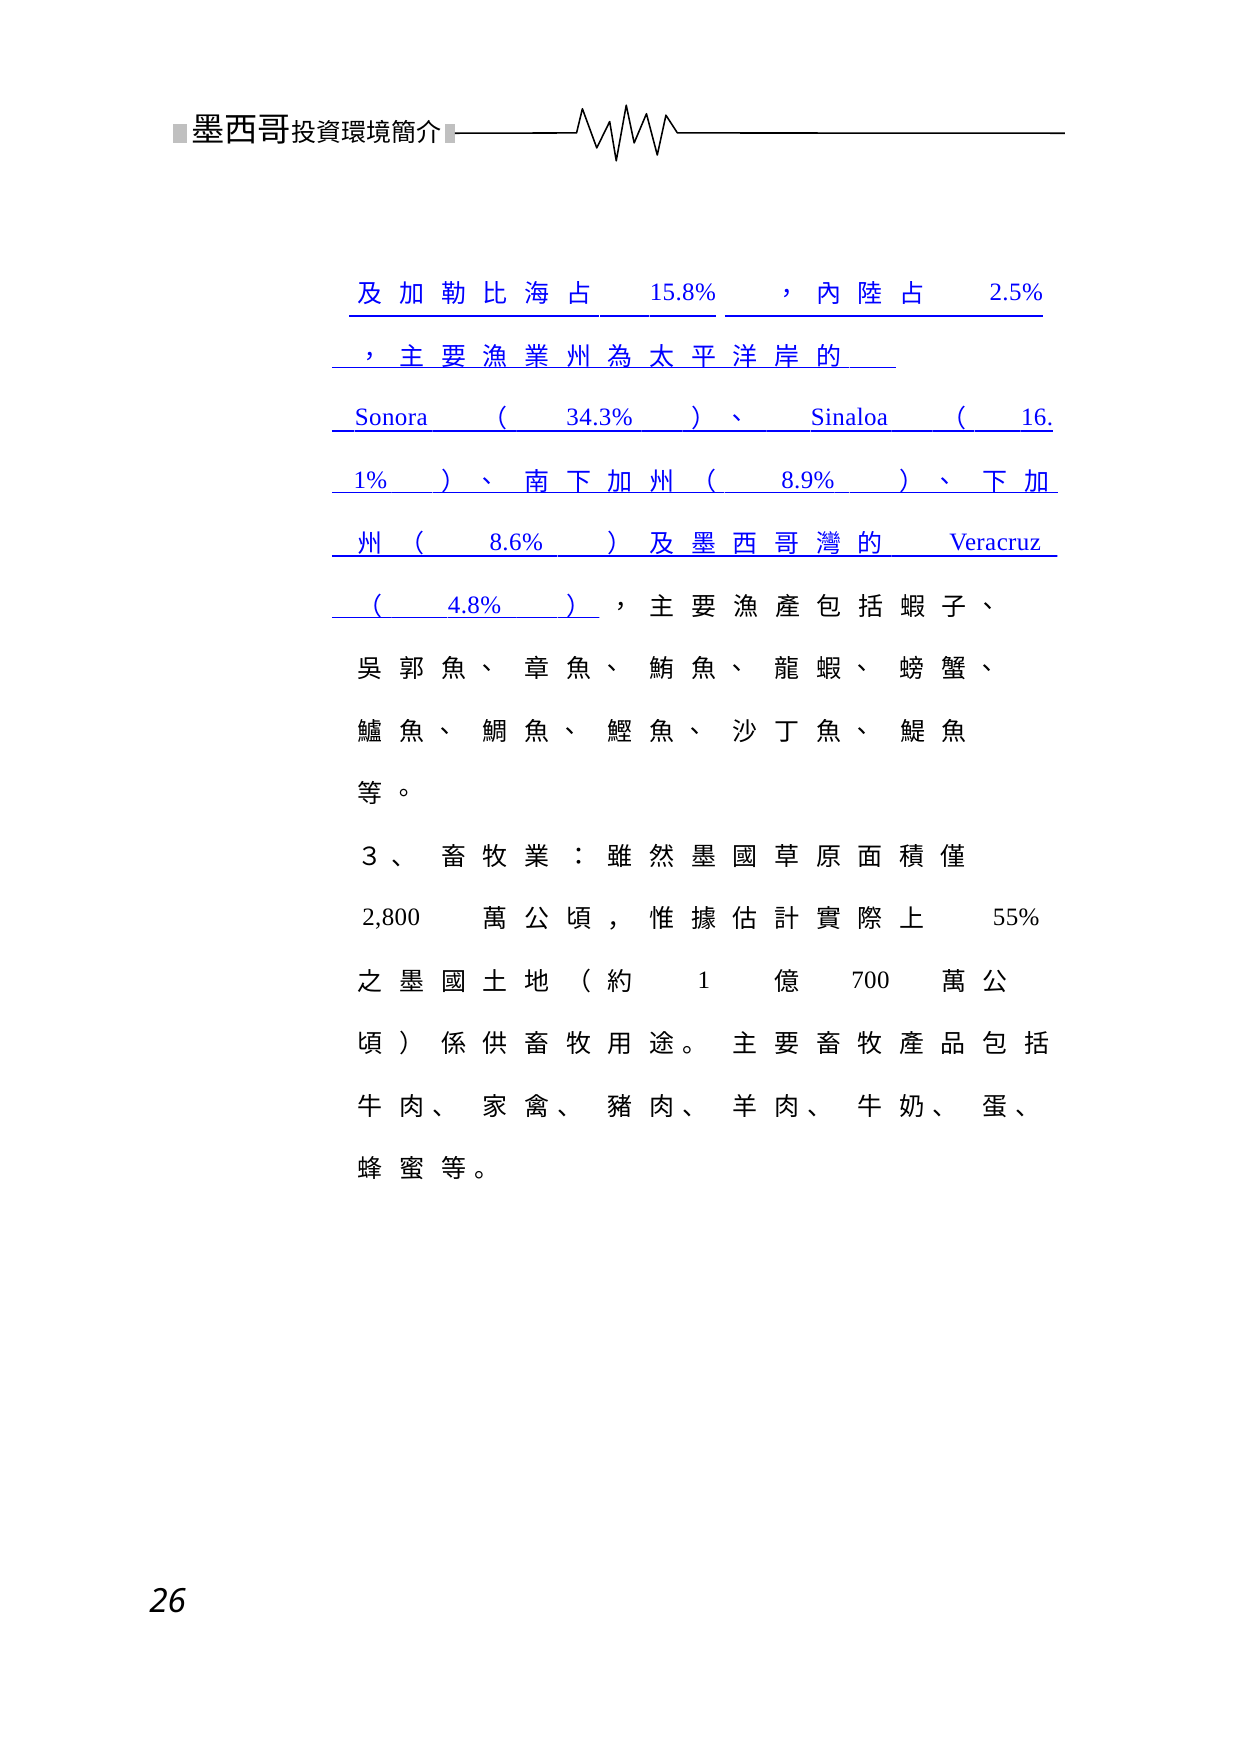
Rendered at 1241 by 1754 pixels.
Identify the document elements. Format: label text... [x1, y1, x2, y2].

text 及加勒比海占15.8%，內陸占2.5%，主要漁業州為太平洋岸的Sonora（34.3%）、Sinaloa（16.1%）、南下加州（8.9%）、下加 [332, 250, 1058, 492]
text 州（8.6%）及墨西哥灣的Veracruz [332, 493, 1058, 555]
text （4.8%），主要漁產包括蝦子、吳郭魚、章魚、鮪魚、龍蝦、螃蟹、鱸魚、鯛魚、鰹魚、沙丁魚、鯷魚等。 [332, 557, 1058, 813]
text ３、畜牧業：雖然墨國草原面積僅2,800萬公頃，惟據估計實際上55%之墨國土地（約1億700萬公頃）係供畜牧用途。主要畜牧產品包括牛肉、家禽、豬肉、羊肉、牛奶、蛋、蜂蜜等。 [332, 813, 1058, 1188]
